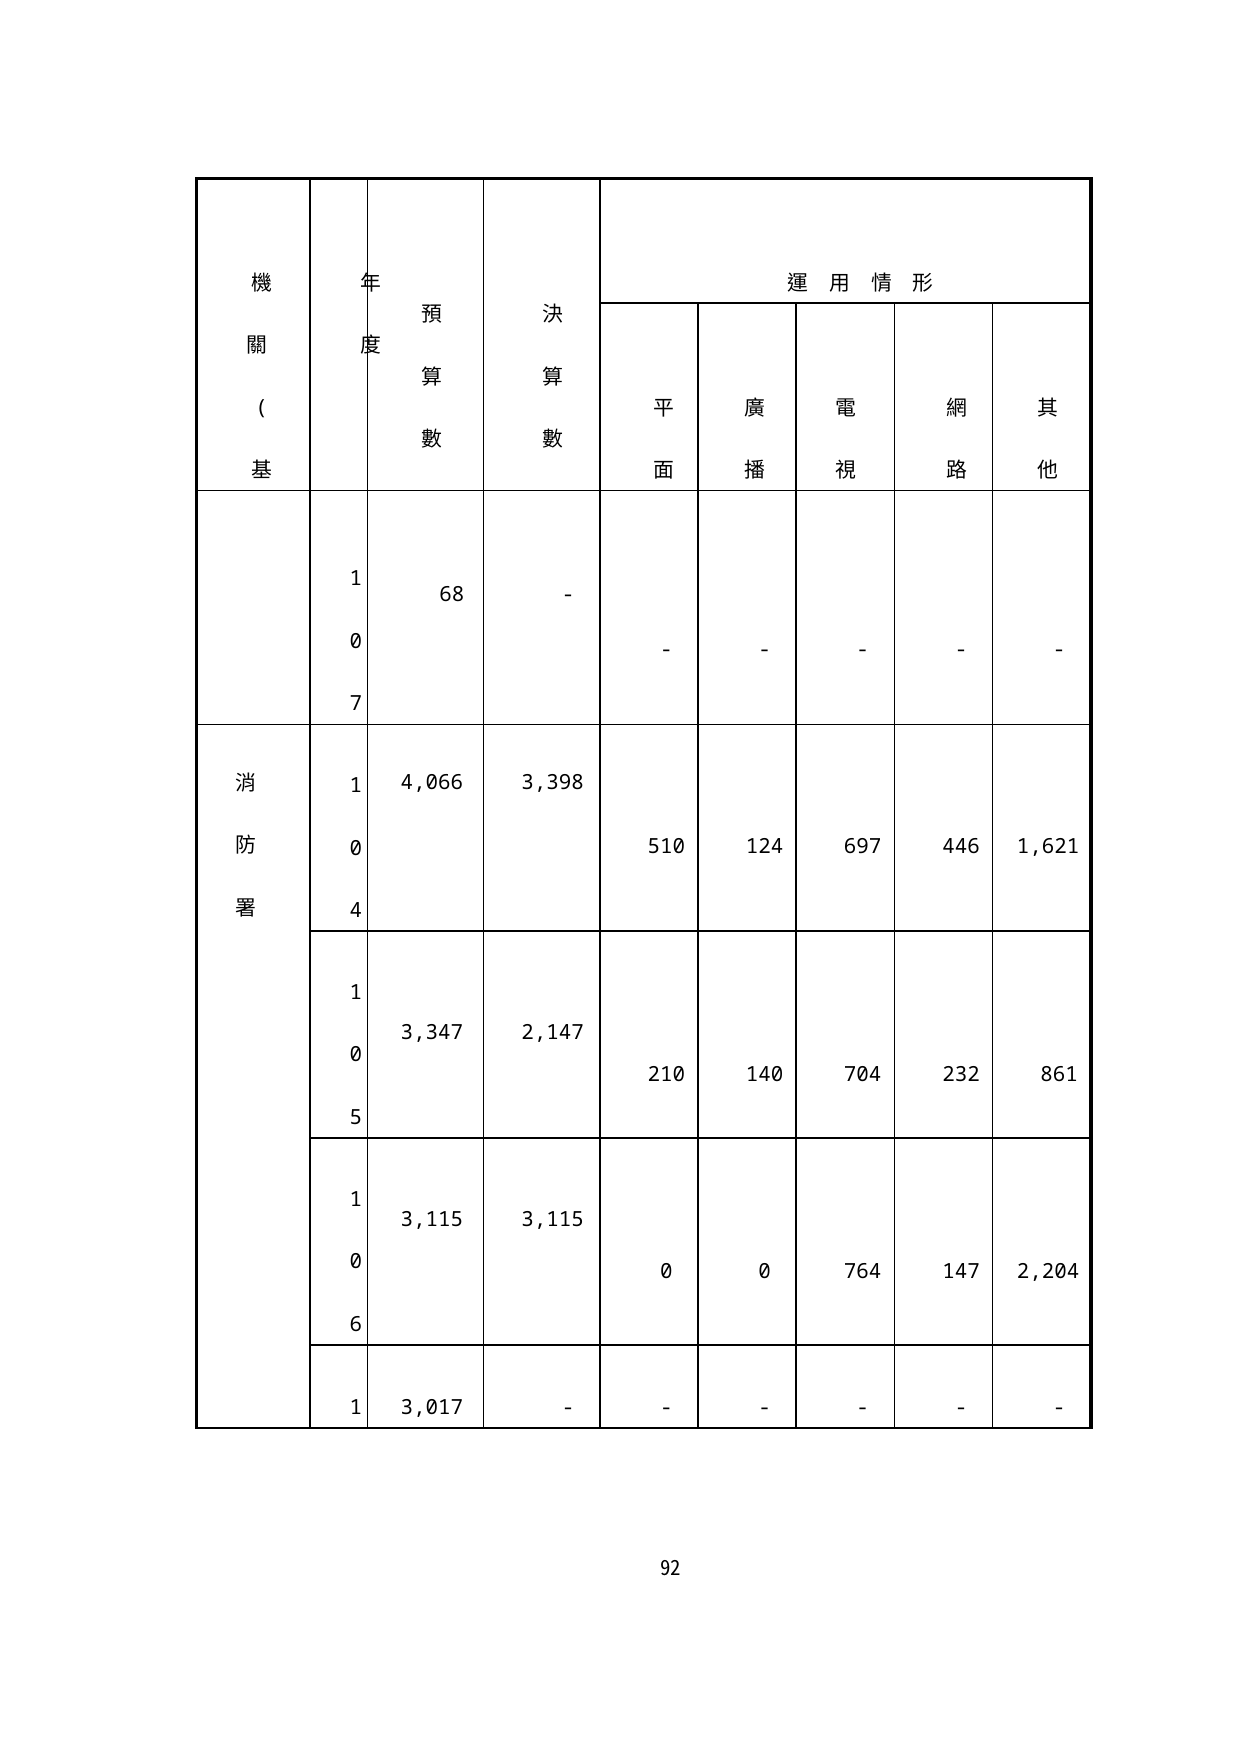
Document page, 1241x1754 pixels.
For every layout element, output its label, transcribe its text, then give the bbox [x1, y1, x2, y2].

table_cell 3,017 [368, 1346, 483, 1427]
table_cell - [797, 1346, 894, 1427]
table_cell 704 [797, 932, 894, 1137]
table_cell 廣播 [699, 304, 795, 490]
table_cell 104 [311, 725, 367, 930]
table_cell 3,398 [484, 725, 599, 930]
table_header 決算數 [484, 180, 599, 490]
table_cell [198, 491, 309, 723]
table_cell - [601, 1346, 697, 1427]
table_cell - [484, 1346, 599, 1427]
table_cell 697 [797, 725, 894, 930]
table_cell - [699, 491, 795, 723]
table_cell - [895, 491, 992, 723]
table_cell 3,347 [368, 932, 483, 1137]
table_cell 105 [311, 932, 367, 1137]
table_cell 3,115 [368, 1139, 483, 1344]
table_cell 1,621 [993, 725, 1089, 930]
table_cell 107 [311, 491, 367, 723]
table_cell 68 [368, 491, 483, 723]
table_header 預算數 [368, 180, 483, 490]
table_cell 232 [895, 932, 992, 1137]
table_cell - [993, 1346, 1089, 1427]
table_cell 電視 [797, 304, 894, 490]
table_cell 140 [699, 932, 795, 1137]
table_cell 平面 [601, 304, 697, 490]
table_cell - [895, 1346, 992, 1427]
table_cell 124 [699, 725, 795, 930]
table_cell - [699, 1346, 795, 1427]
table_cell 510 [601, 725, 697, 930]
table_cell 消防署 [198, 725, 309, 1427]
table_cell 網路 [895, 304, 992, 490]
table_cell - [601, 491, 697, 723]
table_cell 0 [699, 1139, 795, 1344]
table_cell 其他 [993, 304, 1089, 490]
table_header 年度 [311, 180, 367, 490]
table_cell 3,115 [484, 1139, 599, 1344]
table_header 機關(基金)名稱 [198, 180, 309, 490]
table_cell 210 [601, 932, 697, 1137]
table_cell - [484, 491, 599, 723]
table_cell 446 [895, 725, 992, 930]
table_cell 106 [311, 1139, 367, 1344]
table_cell 147 [895, 1139, 992, 1344]
table_cell 764 [797, 1139, 894, 1344]
table_cell 861 [993, 932, 1089, 1137]
table_cell - [993, 491, 1089, 723]
table_cell - [797, 491, 894, 723]
table_cell 2,204 [993, 1139, 1089, 1344]
table_cell 4,066 [368, 725, 483, 930]
table_cell 2,147 [484, 932, 599, 1137]
table_header 運用情形 [601, 180, 1089, 302]
table_cell 0 [601, 1139, 697, 1344]
table_cell 1 [311, 1346, 367, 1427]
